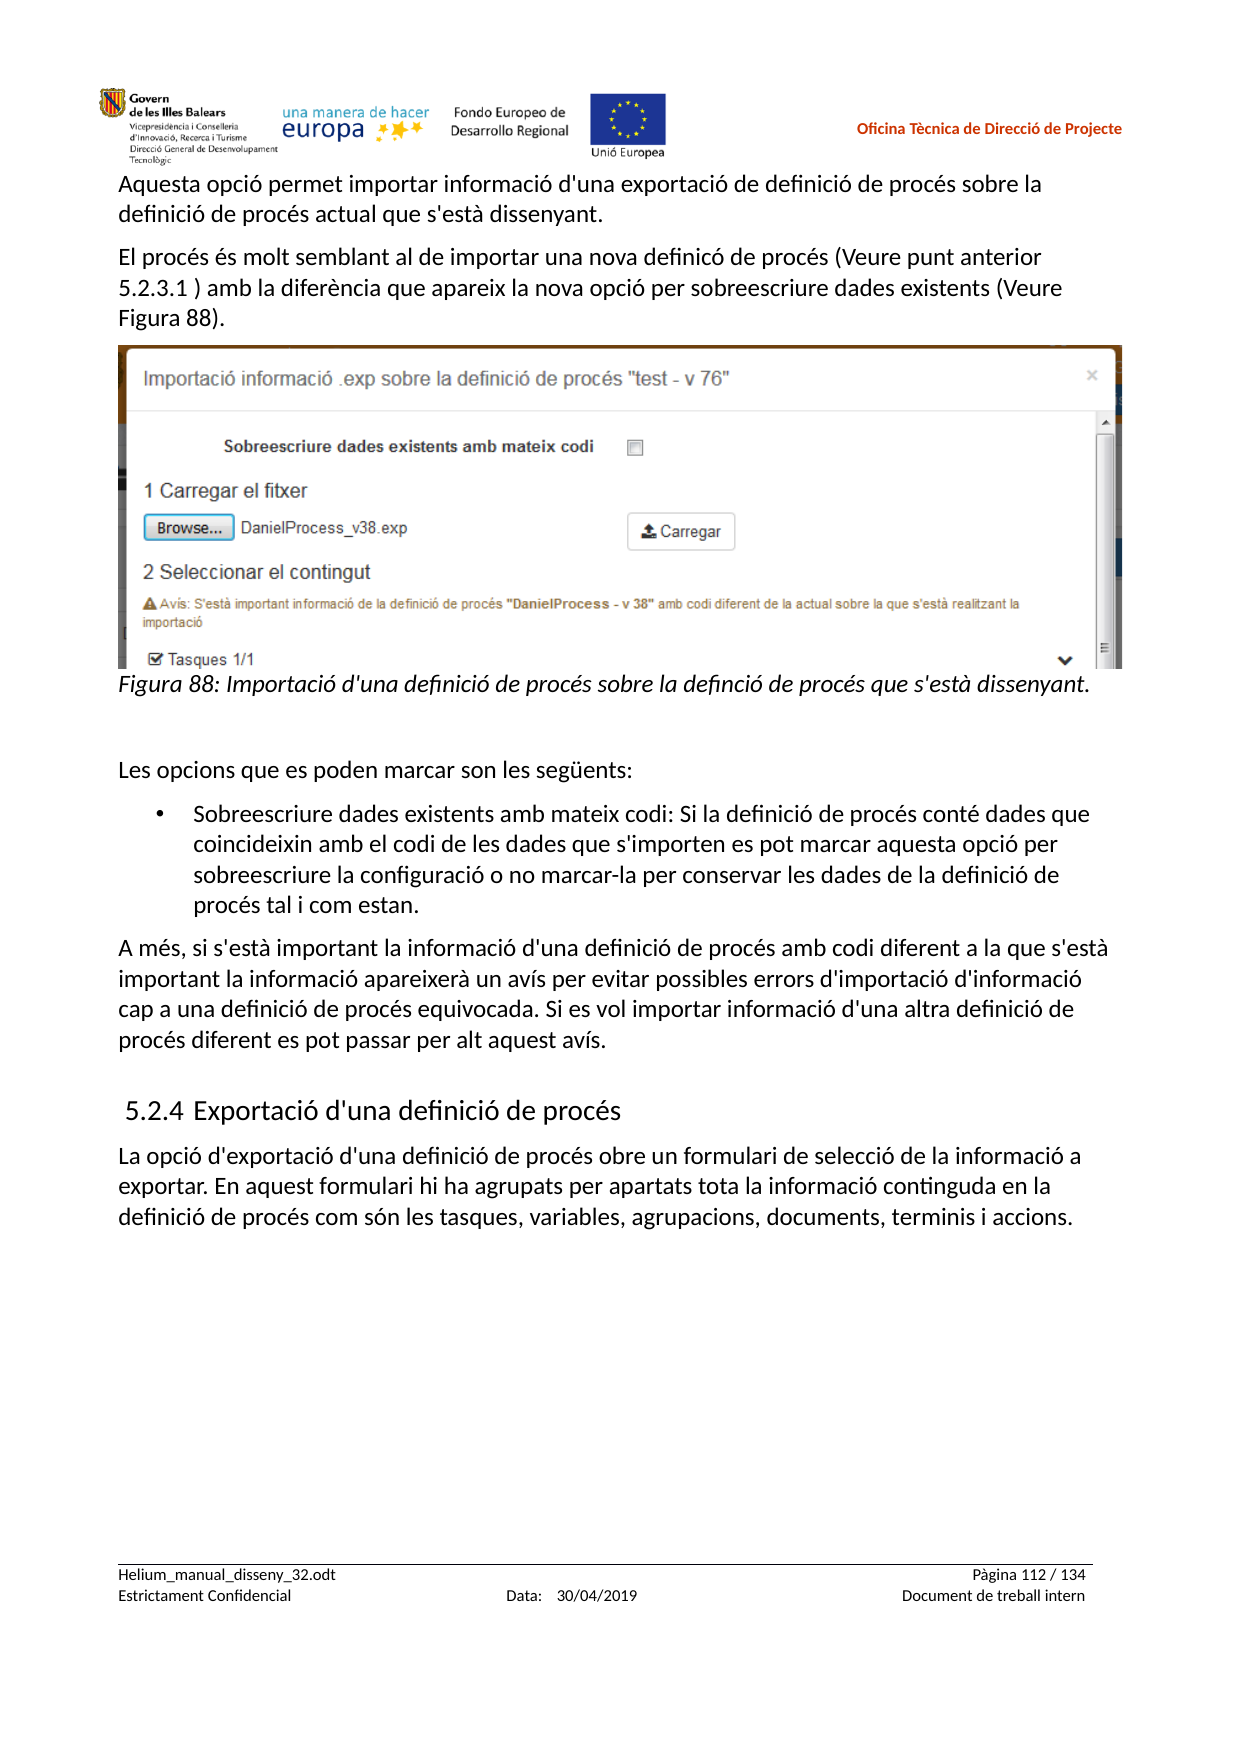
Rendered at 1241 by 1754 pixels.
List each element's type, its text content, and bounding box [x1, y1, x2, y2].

picture [118, 345, 1123, 669]
list Sobreescriure dades existents amb mateix codi: Si la definició de procés conté dades que coincideixin amb el codi de les dades que s'importen es pot marcar aquesta opció per sobreescriure la configuració o no marcar-la per conservar les dades de la definició de procés tal i com estan. [156, 798, 1122, 920]
text Aquesta opció permet importar informació d'una exportació de definició de procés sobre la definició de procés actual que s'està dissenyant. [118, 168, 1122, 229]
text Les opcions que es poden marcar son les següents: [118, 755, 1122, 785]
text Figura 88: Importació d'una definició de procés sobre la definció de procés que s'està dissenyant. [118, 669, 1122, 699]
text El procés és molt semblant al de importar una nova definicó de procés (Veure punt anterior 5.2.3.1) amb la diferència que apareix la nova opció per sobreescriure dades existents (Veure Figura 88). [118, 241, 1122, 333]
picture [99, 87, 668, 166]
text La opció d'exportació d'una definició de procés obre un formulari de selecció de la informació a exportar. En aquest formulari hi ha agrupats per apartats tota la informació continguda en la definició de procés com són les tasques, variables, agrupacions, documents, terminis i accions. [118, 1140, 1122, 1232]
subtitle Exportació d'una definició de procés [118, 1092, 1122, 1127]
text A més, si s'està important la informació d'una definició de procés amb codi diferent a la que s'està important la informació apareixerà un avís per evitar possibles errors d'importació d'informació cap a una definició de procés equivocada. Si es vol importar informació d'una altra definició de procés diferent es pot passar per alt aquest avís. [118, 932, 1122, 1054]
